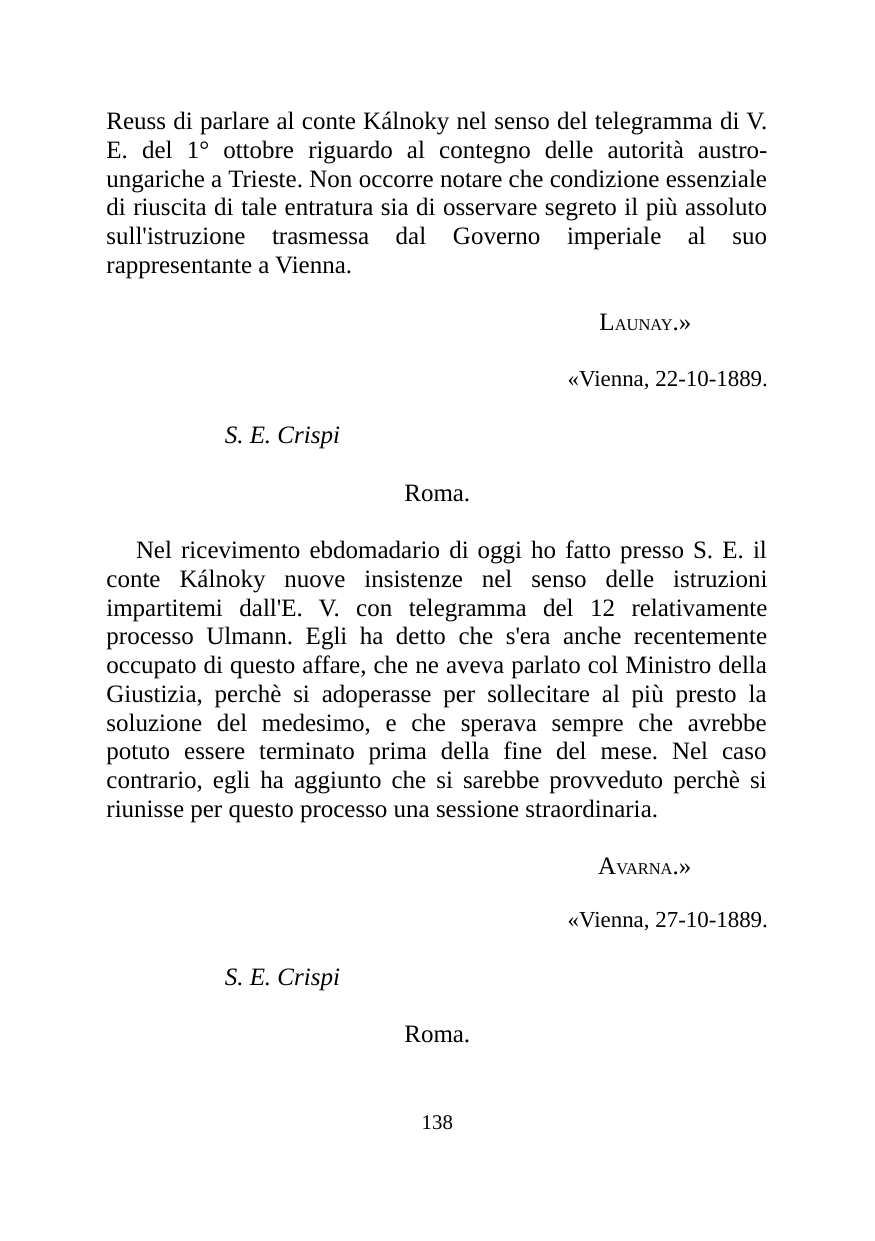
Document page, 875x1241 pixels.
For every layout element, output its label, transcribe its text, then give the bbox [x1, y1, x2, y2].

text Roma. [106, 478, 768, 506]
text Launay.» [106, 307, 691, 336]
text Roma. [106, 1019, 768, 1048]
text S. E. Crispi [195, 420, 768, 449]
text S. E. Crispi [195, 962, 768, 990]
text Avarna.» [106, 851, 691, 880]
text Reuss di parlare al conte Kálnoky nel senso del telegramma di V. E. del 1° ottobre riguardo al contegno delle autorità austro-ungariche a Trieste. Non occorre notare che condizione essenziale di riuscita di tale entratura sia di osservare segreto il più assoluto sull'istruzione trasmessa dal Governo imperiale al suo rappresentante a Vienna. [106, 106, 768, 279]
text «Vienna, 27-10-1889. [106, 906, 768, 933]
text Nel ricevimento ebdomadario di oggi ho fatto presso S. E. il conte Kálnoky nuove insistenze nel senso delle istruzioni impartitemi dall'E. V. con telegramma del 12 relativamente processo Ulmann. Egli ha detto che s'era anche recentemente occupato di questo affare, che ne aveva parlato col Ministro della Giustizia, perchè si adoperasse per sollecitare al più presto la soluzione del medesimo, e che sperava sempre che avrebbe potuto essere terminato prima della fine del mese. Nel caso contrario, egli ha aggiunto che si sarebbe provveduto perchè si riunisse per questo processo una sessione straordinaria. [106, 535, 768, 823]
text «Vienna, 22-10-1889. [106, 365, 768, 391]
